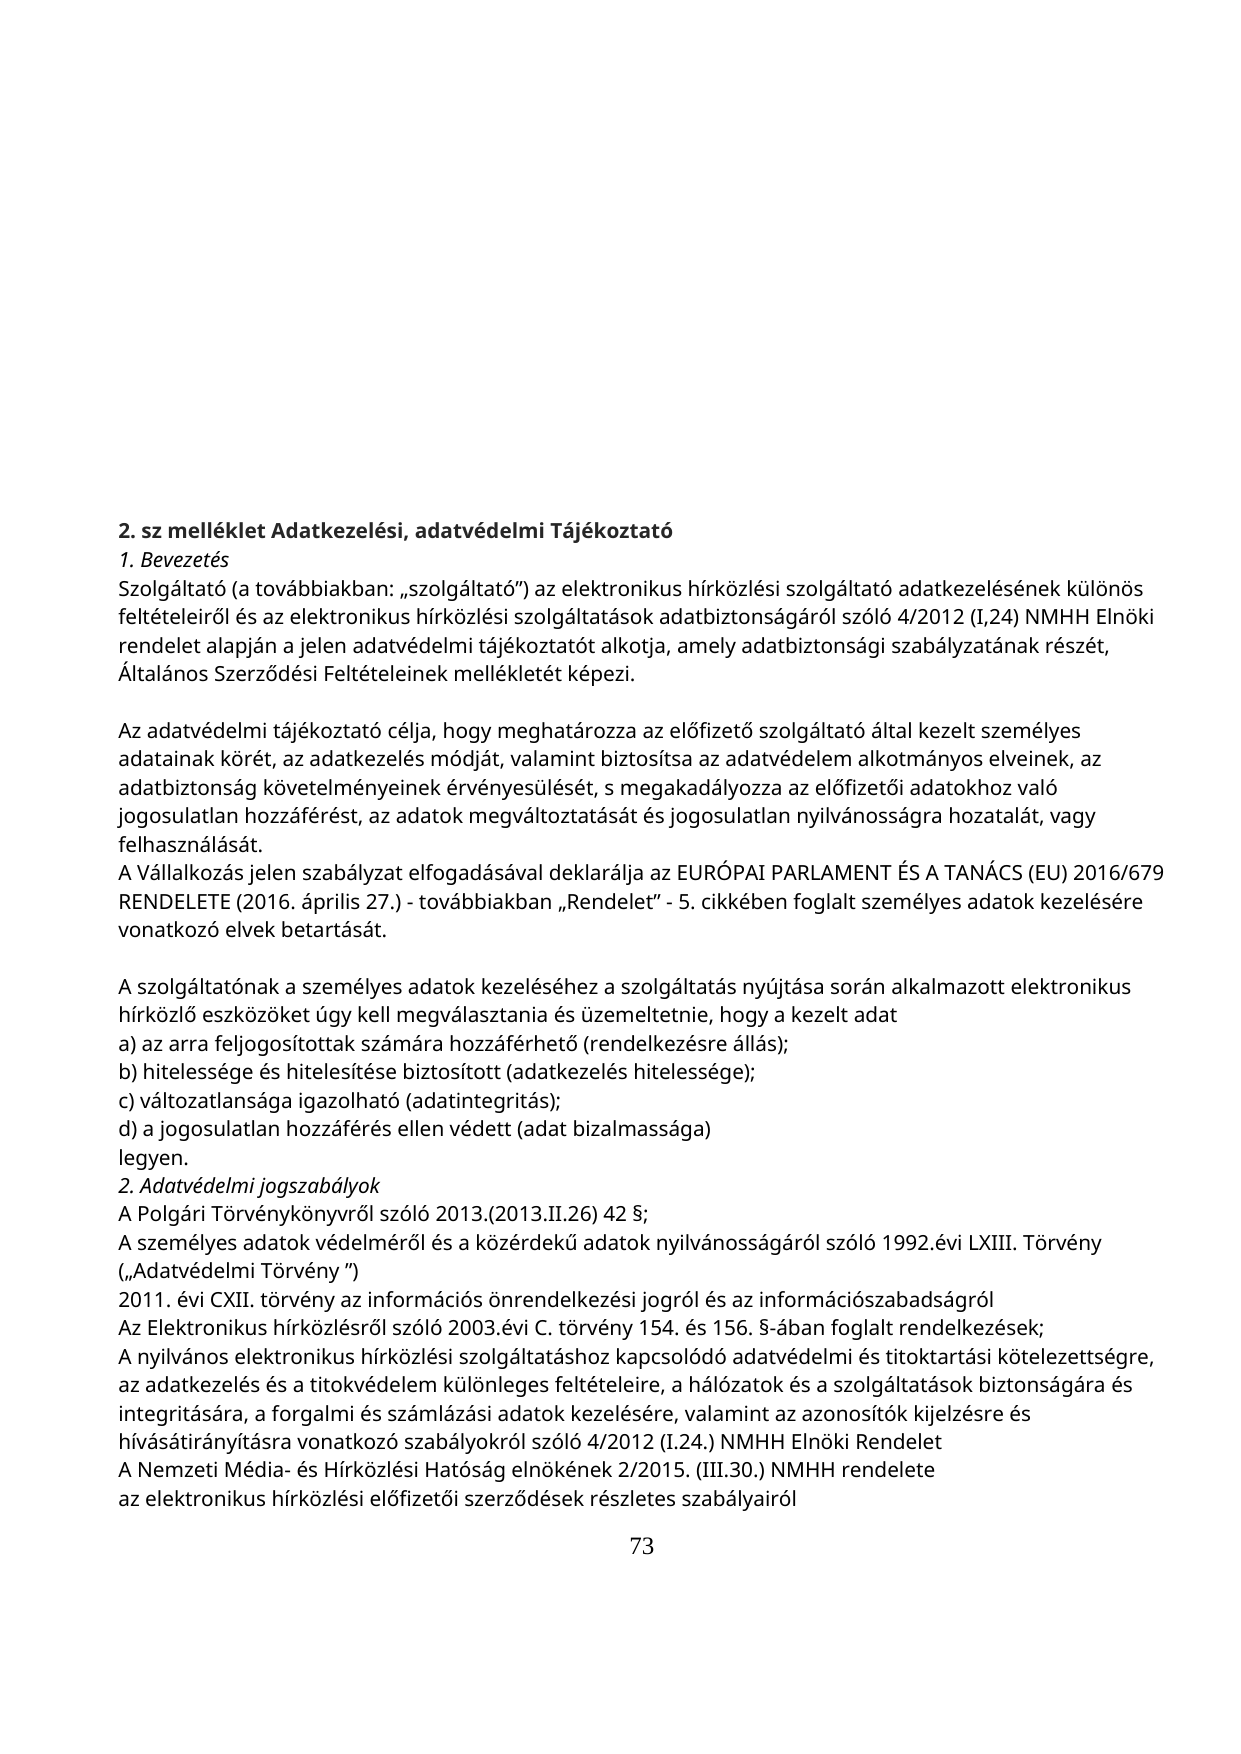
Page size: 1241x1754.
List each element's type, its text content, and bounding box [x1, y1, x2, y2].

text d) a jogosulatlan hozzáférés ellen védett (adat bizalmassága) [118, 1114, 1165, 1143]
text Az adatvédelmi tájékoztató célja, hogy meghatározza az előfizető szolgáltató által kezelt személyes adatainak körét, az adatkezelés módját, valamint biztosítsa az adatvédelem alkotmányos elveinek, az adatbiztonság követelményeinek érvényesülését, s megakadályozza az előfizetői adatokhoz való jogosulatlan hozzáférést, az adatok megváltoztatását és jogosulatlan nyilvánosságra hozatalát, vagy felhasználását. [118, 716, 1165, 858]
text A nyilvános elektronikus hírközlési szolgáltatáshoz kapcsolódó adatvédelmi és titoktartási kötelezettségre, az adatkezelés és a titokvédelem különleges feltételeire, a hálózatok és a szolgáltatások biztonságára és integritására, a forgalmi és számlázási adatok kezelésére, valamint az azonosítók kijelzésre és hívásátirányításra vonatkozó szabályokról szóló 4/2012 (I.24.) NMHH Elnöki Rendelet [118, 1342, 1165, 1456]
text A Polgári Törvénykönyvről szóló 2013.(2013.II.26) 42 §; [118, 1199, 1165, 1228]
text 2. Adatvédelmi jogszabályok [118, 1171, 1165, 1199]
text A szolgáltatónak a személyes adatok kezeléséhez a szolgáltatás nyújtása során alkalmazott elektronikus hírközlő eszközöket úgy kell megválasztania és üzemeltetnie, hogy a kezelt adat [118, 972, 1165, 1029]
text 1. Bevezetés [118, 546, 1165, 574]
text c) változatlansága igazolható (adatintegritás); [118, 1086, 1165, 1114]
text 2011. évi CXII. törvény az információs önrendelkezési jogról és az információszabadságról [118, 1285, 1165, 1313]
text A Nemzeti Média- és Hírközlési Hatóság elnökének 2/2015. (III.30.) NMHH rendelete [118, 1456, 1165, 1484]
text Az Elektronikus hírközlésről szóló 2003.évi C. törvény 154. és 156. §-ában foglalt rendelkezések; [118, 1313, 1165, 1342]
text Szolgáltató (a továbbiakban: „szolgáltató”) az elektronikus hírközlési szolgáltató adatkezelésének különös feltételeiről és az elektronikus hírközlési szolgáltatások adatbiztonságáról szóló 4/2012 (I,24) NMHH Elnöki rendelet alapján a jelen adatvédelmi tájékoztatót alkotja, amely adatbiztonsági szabályzatának részét, Általános Szerződési Feltételeinek mellékletét képezi. [118, 574, 1165, 688]
text a) az arra feljogosítottak számára hozzáférhető (rendelkezésre állás); [118, 1029, 1165, 1057]
text b) hitelessége és hitelesítése biztosított (adatkezelés hitelessége); [118, 1057, 1165, 1086]
text A személyes adatok védelméről és a közérdekű adatok nyilvánosságáról szóló 1992.évi LXIII. Törvény („Adatvédelmi Törvény ”) [118, 1228, 1165, 1285]
text legyen. [118, 1143, 1165, 1171]
text A Vállalkozás jelen szabályzat elfogadásával deklarálja az EURÓPAI PARLAMENT ÉS A TANÁCS (EU) 2016/679 RENDELETE (2016. április 27.) - továbbiakban „Rendelet” - 5. cikkében foglalt személyes adatok kezelésére vonatkozó elvek betartását. [118, 858, 1165, 944]
text az elektronikus hírközlési előfizetői szerződések részletes szabályairól [118, 1484, 1165, 1512]
subtitle 2. sz melléklet Adatkezelési, adatvédelmi Tájékoztató [118, 516, 1165, 545]
